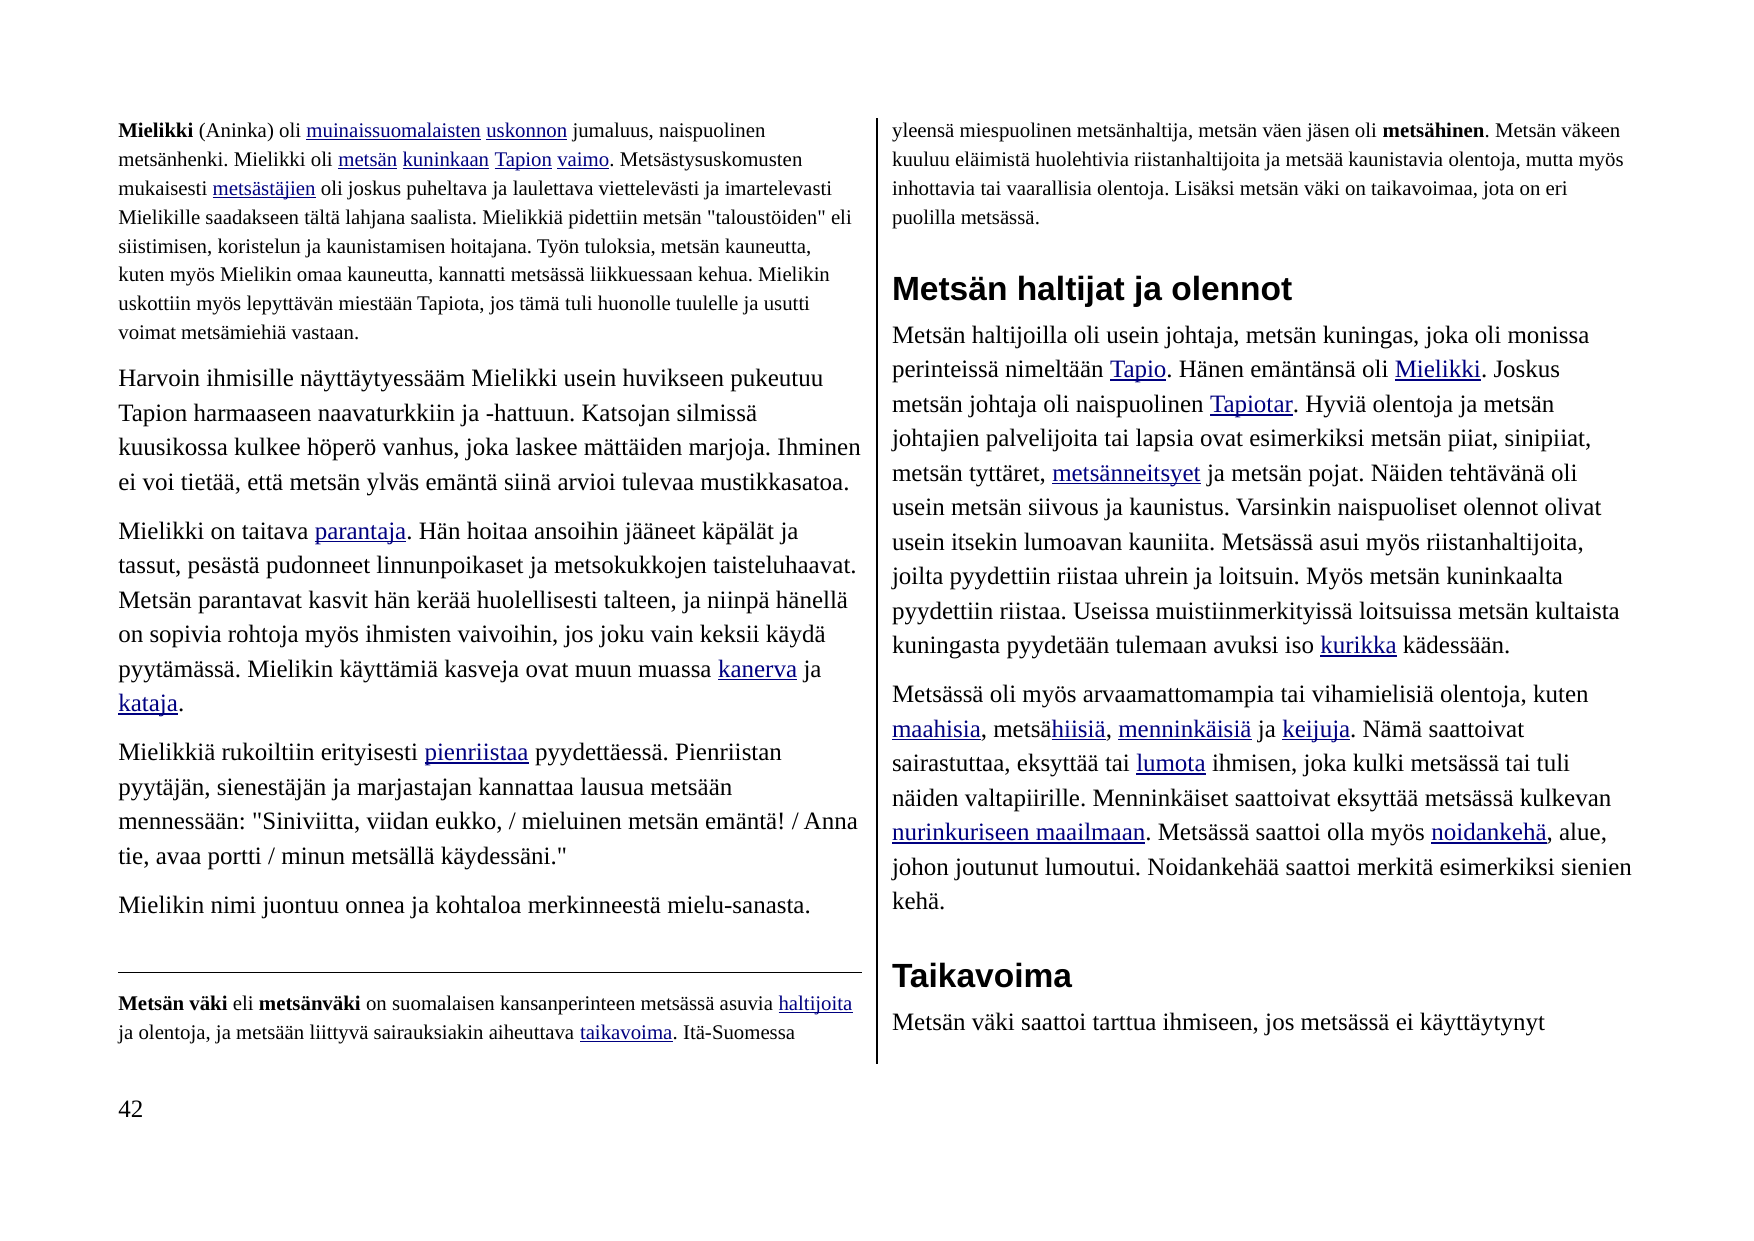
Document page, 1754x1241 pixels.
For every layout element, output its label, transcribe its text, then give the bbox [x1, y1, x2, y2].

subtitle Metsän haltijat ja olennot [892, 269, 1635, 308]
text Metsässä oli myös arvaamattomampia tai vihamielisiä olentoja, kuten maahisia, metsähiisiä, menninkäisiä ja keijuja. Nämä saattoivat sairastuttaa, eksyttää tai lumota ihmisen, joka kulki metsässä tai tuli näiden valtapiirille. Menninkäiset saattoivat eksyttää metsässä kulkevan nurinkuriseen maailmaan. Metsässä saattoi olla myös noidankehä, alue, johon joutunut lumoutui. Noidankehää saattoi merkitä esimerkiksi sienien kehä. [892, 679, 1635, 915]
text Mielikki (Aninka) oli muinaissuomalaisten uskonnon jumaluus, naispuolinen metsänhenki. Mielikki oli metsän kuninkaan Tapion vaimo. Metsästysuskomusten mukaisesti metsästäjien oli joskus puheltava ja laulettava viettelevästi ja imartelevasti Mielikille saadakseen tältä lahjana saalista. Mielikkiä pidettiin metsän "taloustöiden" eli siistimisen, koristelun ja kaunistamisen hoitajana. Työn tuloksia, metsän kauneutta, kuten myös Mielikin omaa kauneutta, kannatti metsässä liikkuessaan kehua. Mielikin uskottiin myös lepyttävän miestään Tapiota, jos tämä tuli huonolle tuulelle ja usutti voimat metsämiehiä vastaan. [118, 118, 862, 344]
text Harvoin ihmisille näyttäytyessääm Mielikki usein huvikseen pukeutuu Tapion harmaaseen naavaturkkiin ja -hattuun. Katsojan silmissä kuusikossa kulkee höperö vanhus, joka laskee mättäiden marjoja. Ihminen ei voi tietää, että metsän ylväs emäntä siinä arvioi tulevaa mustikkasatoa. [118, 363, 862, 496]
text Metsän väki eli metsänväki on suomalaisen kansanperinteen metsässä asuvia haltijoita ja olentoja, ja metsään liittyvä sairauksiakin aiheuttava taikavoima. Itä-Suomessa [118, 991, 862, 1044]
text Mielikkiä rukoiltiin erityisesti pienriistaa pyydettäessä. Pienriistan pyytäjän, sienestäjän ja marjastajan kannattaa lausua metsään mennessään: "Siniviitta, viidan eukko, / mieluinen metsän emäntä! / Anna tie, avaa portti / minun metsällä käydessäni." [118, 737, 862, 870]
text Mielikki on taitava parantaja. Hän hoitaa ansoihin jääneet käpälät ja tassut, pesästä pudonneet linnunpoikaset ja metsokukkojen taisteluhaavat. Metsän parantavat kasvit hän kerää huolellisesti talteen, ja niinpä hänellä on sopivia rohtoja myös ihmisten vaivoihin, jos joku vain keksii käydä pyytämässä. Mielikin käyttämiä kasveja ovat muun muassa kanerva ja kataja. [118, 516, 862, 717]
text Metsän väki saattoi tarttua ihmiseen, jos metsässä ei käyttäytynyt [892, 1007, 1635, 1036]
subtitle Taikavoima [892, 956, 1635, 995]
text yleensä miespuolinen metsänhaltija, metsän väen jäsen oli metsähinen. Metsän väkeen kuuluu eläimistä huolehtivia riistanhaltijoita ja metsää kaunistavia olentoja, mutta myös inhottavia tai vaarallisia olentoja. Lisäksi metsän väki on taikavoimaa, jota on eri puolilla metsässä. [892, 118, 1635, 229]
text Mielikin nimi juontuu onnea ja kohtaloa merkinneestä mielu-sanasta. [118, 890, 862, 919]
text Metsän haltijoilla oli usein johtaja, metsän kuningas, joka oli monissa perinteissä nimeltään Tapio. Hänen emäntänsä oli Mielikki. Joskus metsän johtaja oli naispuolinen Tapiotar. Hyviä olentoja ja metsän johtajien palvelijoita tai lapsia ovat esimerkiksi metsän piiat, sinipiiat, metsän tyttäret, metsänneitsyet ja metsän pojat. Näiden tehtävänä oli usein metsän siivous ja kaunistus. Varsinkin naispuoliset olennot olivat usein itsekin lumoavan kauniita. Metsässä asui myös riistanhaltijoita, joilta pyydettiin riistaa uhrein ja loitsuin. Myös metsän kuninkaalta pyydettiin riistaa. Useissa muistiinmerkityissä loitsuissa metsän kultaista kuningasta pyydetään tulemaan avuksi iso kurikka kädessään. [892, 320, 1635, 659]
